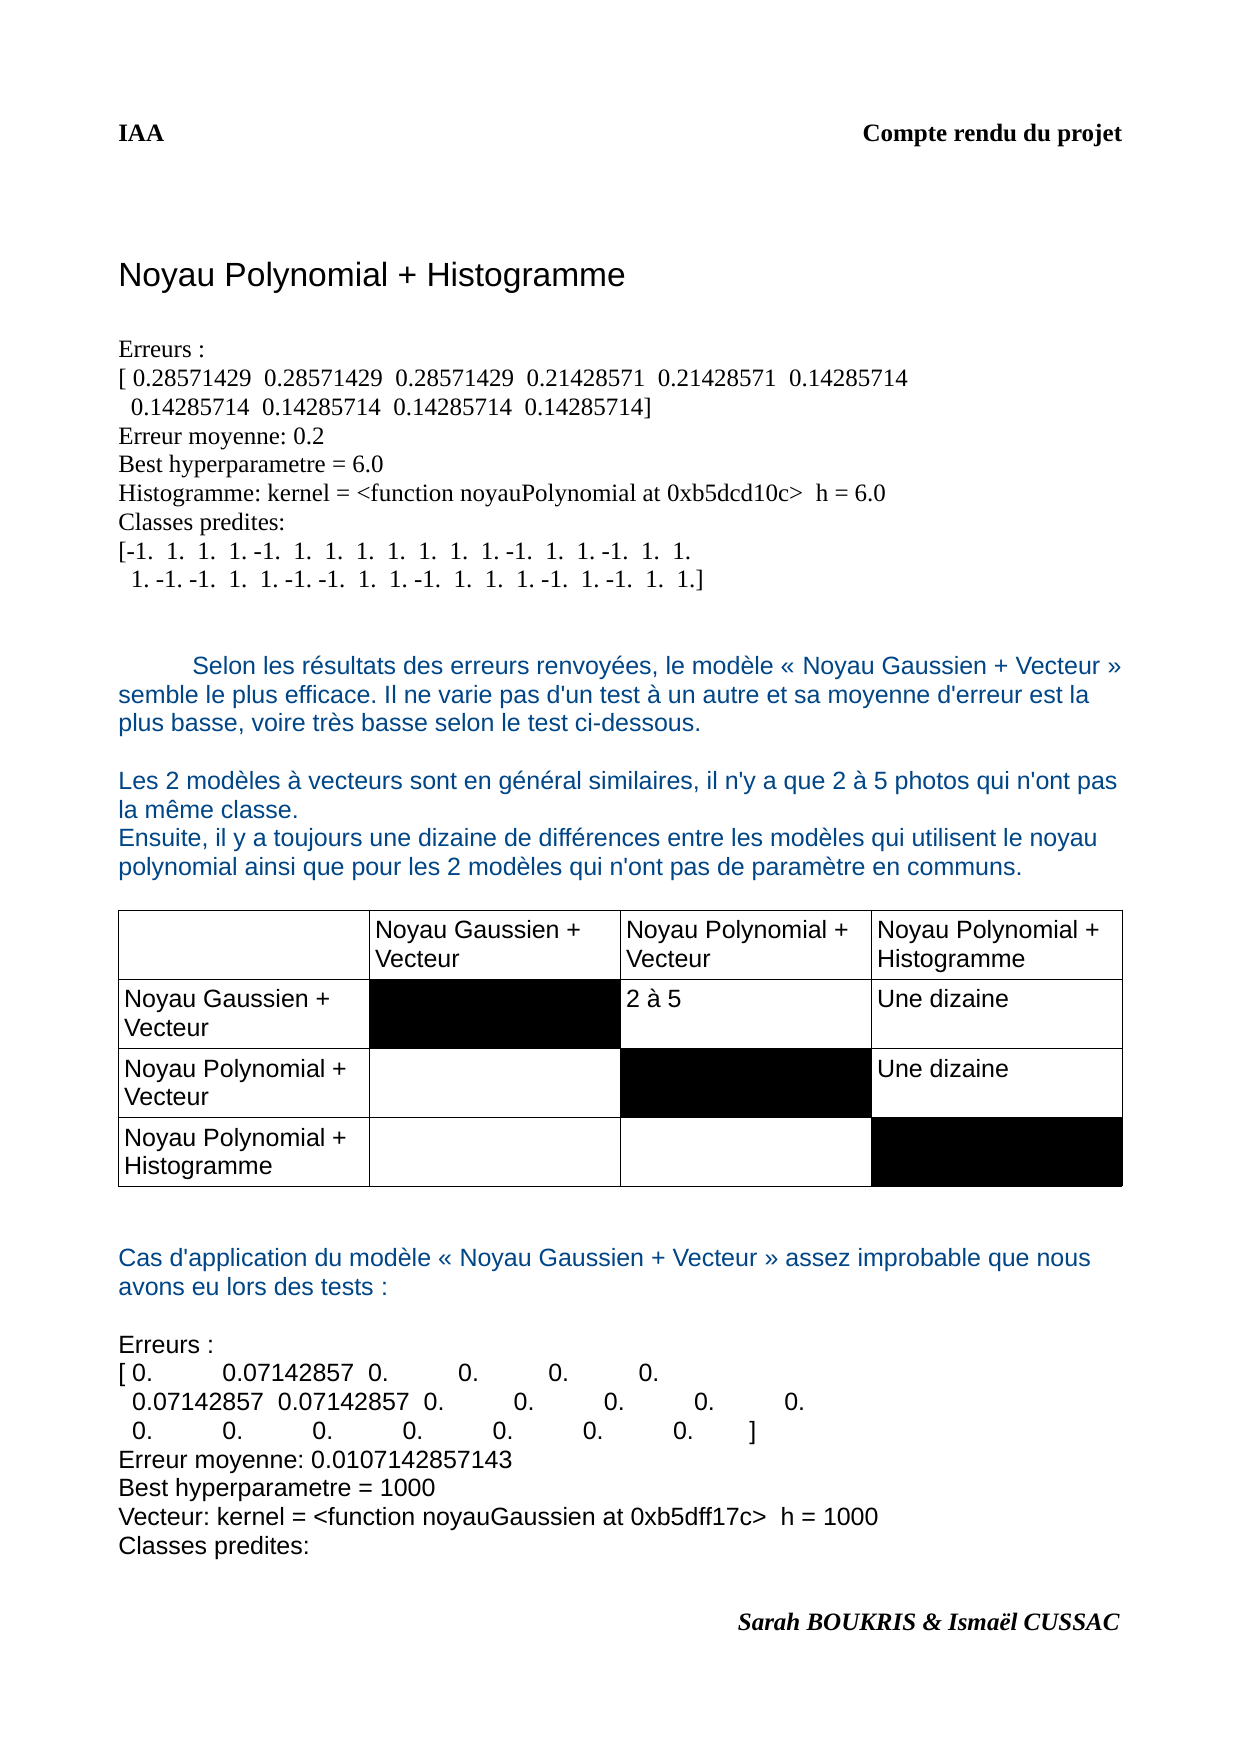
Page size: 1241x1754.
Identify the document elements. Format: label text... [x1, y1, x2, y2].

text Classes predites: [118, 1531, 1122, 1560]
table_header Noyau Gaussien + Vecteur [370, 911, 620, 979]
table_header [119, 911, 369, 979]
text Vecteur: kernel = <function noyauGaussien at 0xb5dff17c> h = 1000 [118, 1502, 1122, 1531]
table_cell Noyau Polynomial + Histogramme [119, 1118, 369, 1186]
table_cell [872, 1118, 1122, 1186]
table_cell [621, 1118, 871, 1186]
text [ 0.28571429 0.28571429 0.28571429 0.21428571 0.21428571 0.14285714 [118, 363, 1122, 392]
text Selon les résultats des erreurs renvoyées, le modèle « Noyau Gaussien + Vecteur » semble le plus efficace. Il ne varie pas d'un test à un autre et sa moyenne d'erreur est la plus basse, voire très basse selon le test ci-dessous. [118, 651, 1122, 737]
text 0. 0. 0. 0. 0. 0. 0. ] [118, 1416, 1122, 1445]
text 1. -1. -1. 1. 1. -1. -1. 1. 1. -1. 1. 1. 1. -1. 1. -1. 1. 1.] [118, 564, 1122, 593]
text [ 0. 0.07142857 0. 0. 0. 0. [118, 1358, 1122, 1387]
table_cell Une dizaine [872, 1049, 1122, 1117]
text Classes predites: [118, 507, 1122, 536]
text Erreur moyenne: 0.0107142857143 [118, 1445, 1122, 1473]
table_cell 2 à 5 [621, 980, 871, 1048]
table_header Noyau Polynomial + Vecteur [621, 911, 871, 979]
table_cell [370, 1118, 620, 1186]
text Erreur moyenne: 0.2 [118, 421, 1122, 449]
text Best hyperparametre = 6.0 [118, 449, 1122, 478]
text [-1. 1. 1. 1. -1. 1. 1. 1. 1. 1. 1. 1. -1. 1. 1. -1. 1. 1. [118, 536, 1122, 564]
text Cas d'application du modèle « Noyau Gaussien + Vecteur » assez improbable que nous avons eu lors des tests : [118, 1243, 1122, 1301]
text Les 2 modèles à vecteurs sont en général similaires, il n'y a que 2 à 5 photos qui n'ont pas la même classe. [118, 766, 1122, 823]
text Erreurs : [118, 334, 1122, 363]
table_cell [370, 1049, 620, 1117]
text Best hyperparametre = 1000 [118, 1473, 1122, 1502]
text 0.07142857 0.07142857 0. 0. 0. 0. 0. [118, 1387, 1122, 1416]
table_cell [370, 980, 620, 1048]
table_cell [621, 1049, 871, 1117]
text Histogramme: kernel = <function noyauPolynomial at 0xb5dcd10c> h = 6.0 [118, 478, 1122, 507]
table_cell Noyau Gaussien + Vecteur [119, 980, 369, 1048]
subtitle Noyau Polynomial + Histogramme [118, 255, 1122, 293]
text Ensuite, il y a toujours une dizaine de différences entre les modèles qui utilisent le noyau polynomial ainsi que pour les 2 modèles qui n'ont pas de paramètre en communs. [118, 823, 1122, 881]
text 0.14285714 0.14285714 0.14285714 0.14285714] [118, 392, 1122, 421]
table_cell Une dizaine [872, 980, 1122, 1048]
text Erreurs : [118, 1330, 1122, 1358]
table_cell Noyau Polynomial + Vecteur [119, 1049, 369, 1117]
table_header Noyau Polynomial + Histogramme [872, 911, 1122, 979]
